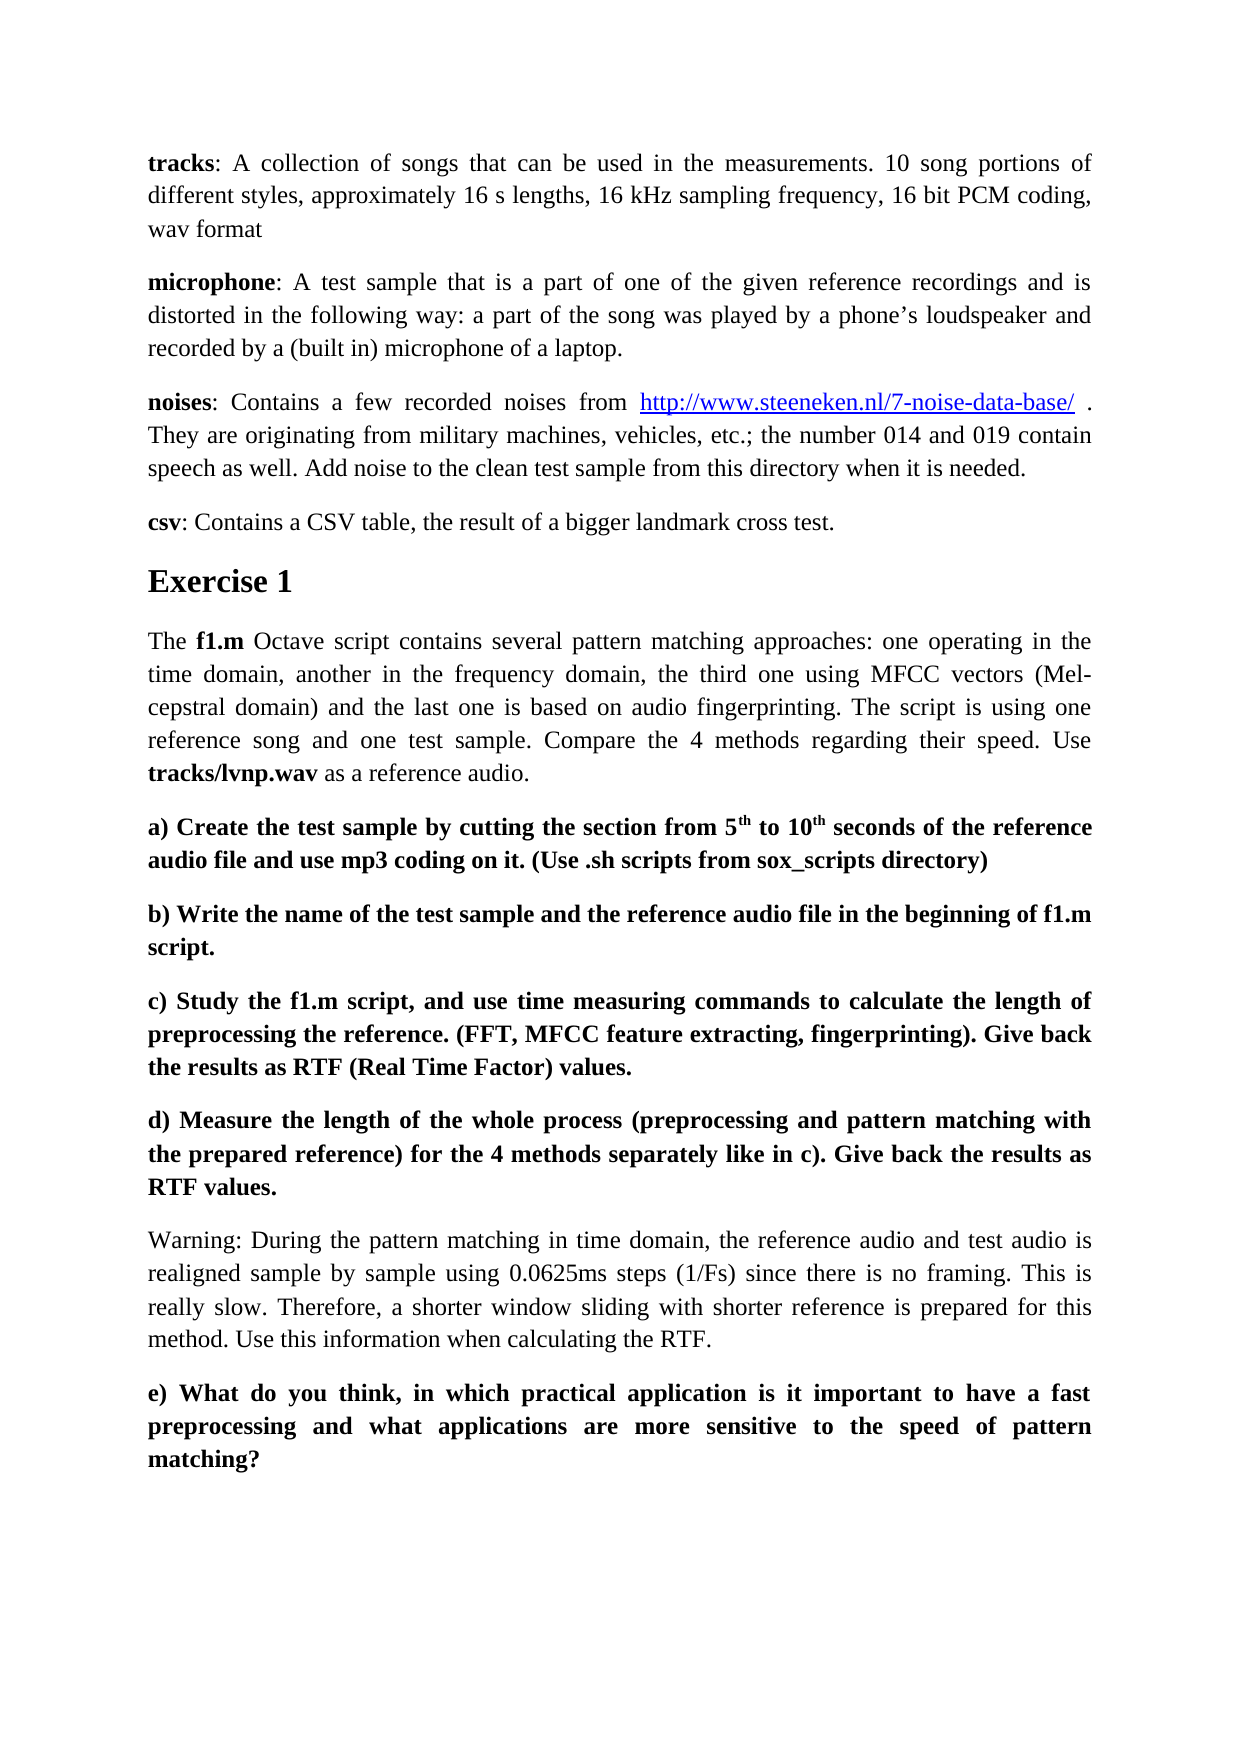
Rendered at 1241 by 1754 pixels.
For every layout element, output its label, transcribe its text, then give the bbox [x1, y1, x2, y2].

text a) Create the test sample by cutting the section from 5th to 10th seconds of the reference audio file and use mp3 coding on it. (Use .sh scripts from sox_scripts directory) [148, 812, 1093, 874]
text noises: Contains a few recorded noises from http://www.steeneken.nl/7-noise-data-base/ . They are originating from military machines, vehicles, etc.; the number 014 and 019 contain speech as well. Add noise to the clean test sample from this directory when it is needed. [148, 387, 1093, 482]
text Exercise 1 [148, 561, 1093, 599]
text Warning: During the pattern matching in time domain, the reference audio and test audio is realigned sample by sample using 0.0625ms steps (1/Fs) since there is no framing. This is really slow. Therefore, a shorter window sliding with shorter reference is prepared for this method. Use this information when calculating the RTF. [148, 1226, 1093, 1353]
text tracks: A collection of songs that can be used in the measurements. 10 song portions of different styles, approximately 16 s lengths, 16 kHz sampling frequency, 16 bit PCM coding, wav format [148, 148, 1093, 242]
text csv: Contains a CSV table, the result of a bigger landmark cross test. [148, 507, 1093, 536]
text e) What do you think, in which practical application is it important to have a fast preprocessing and what applications are more sensitive to the speed of pattern matching? [148, 1378, 1093, 1473]
text The f1.m Octave script contains several pattern matching approaches: one operating in the time domain, another in the frequency domain, the third one using MFCC vectors (Mel-cepstral domain) and the last one is based on audio fingerprinting. The script is using one reference song and one test sample. Compare the 4 methods regarding their speed. Use tracks/lvnp.wav as a reference audio. [148, 626, 1093, 787]
text b) Write the name of the test sample and the reference audio file in the beginning of f1.m script. [148, 899, 1093, 961]
text d) Measure the length of the whole process (preprocessing and pattern matching with the prepared reference) for the 4 methods separately like in c). Give back the results as RTF values. [148, 1106, 1093, 1200]
text c) Study the f1.m script, and use time measuring commands to calculate the length of preprocessing the reference. (FFT, MFCC feature extracting, fingerprinting). Give back the results as RTF (Real Time Factor) values. [148, 986, 1093, 1081]
text microphone: A test sample that is a part of one of the given reference recordings and is distorted in the following way: a part of the song was played by a phone’s loudspeaker and recorded by a (built in) microphone of a laptop. [148, 267, 1093, 362]
